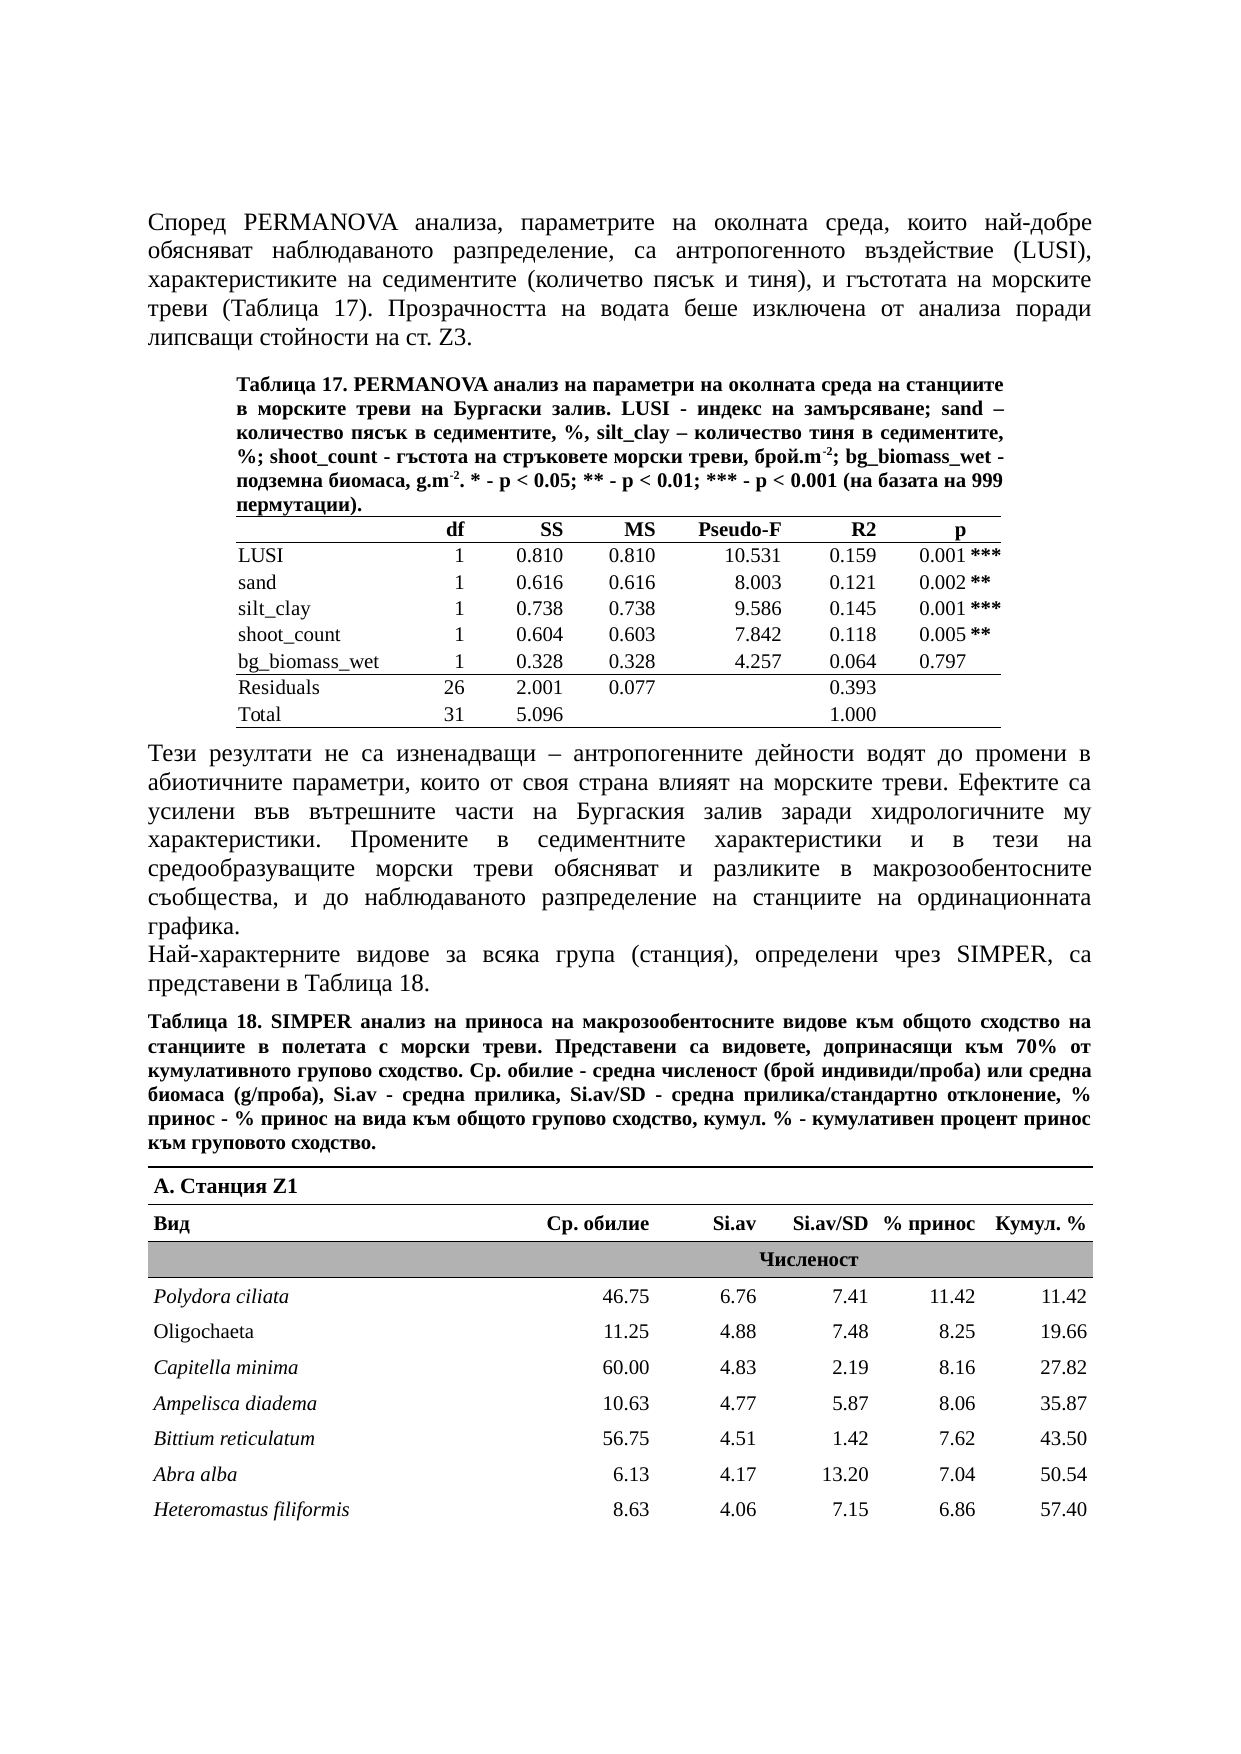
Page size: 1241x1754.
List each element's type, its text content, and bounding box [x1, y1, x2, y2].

table_cell 56.75 [525, 1420, 655, 1456]
table_cell 7.62 [874, 1420, 981, 1456]
table_cell 4.17 [655, 1456, 762, 1491]
table_cell 4.77 [655, 1385, 762, 1420]
table_cell 8.06 [874, 1385, 981, 1420]
table_cell 35.87 [981, 1385, 1093, 1420]
table_cell 27.82 [981, 1349, 1093, 1385]
table_cell 7.04 [874, 1456, 981, 1491]
table_cell 5.87 [762, 1385, 874, 1420]
table_cell Вид [148, 1205, 525, 1241]
text Таблица 18. SIMPER анализ на приноса на макрозообентосните видове към общото сходство на станциите в полетата с морски треви. Представени са видовете, допринасящи към 70% от кумулативното групово сходство. Ср. обилие - средна численост (брой индивиди/проба) или средна биомаса (g/проба), Si.av - средна прилика, Si.av/SD - средна прилика/стандартно отклонение, % принос - % принос на вида към общото групово сходство, кумул. % - кумулативен процент принос към груповото сходство. [148, 1009, 1093, 1154]
table_header А. Станция Z1 [148, 1168, 1093, 1204]
table_cell Si.av/SD [762, 1205, 874, 1241]
table_cell [148, 1242, 525, 1277]
table_cell 8.16 [874, 1349, 981, 1385]
table_cell 11.25 [525, 1314, 655, 1349]
table_cell 2.19 [762, 1349, 874, 1385]
table_cell 43.50 [981, 1420, 1093, 1456]
table_cell Кумул. % [981, 1205, 1093, 1241]
table_cell 50.54 [981, 1456, 1093, 1491]
table_cell 7.41 [762, 1278, 874, 1314]
table_cell 1.42 [762, 1420, 874, 1456]
table_cell 8.63 [525, 1491, 655, 1527]
table_cell Heteromastus filiformis [148, 1491, 525, 1527]
table_cell Численост [525, 1242, 1093, 1277]
table_cell 11.42 [874, 1278, 981, 1314]
table_cell Oligochaeta [148, 1314, 525, 1349]
table_cell 13.20 [762, 1456, 874, 1491]
table_cell 46.75 [525, 1278, 655, 1314]
table_cell % принос [874, 1205, 981, 1241]
table_cell 57.40 [981, 1491, 1093, 1527]
table_cell Polydora ciliata [148, 1278, 525, 1314]
table_cell 4.83 [655, 1349, 762, 1385]
table_cell Ampelisca diadema [148, 1385, 525, 1420]
table_cell 10.63 [525, 1385, 655, 1420]
table_cell Capitella minima [148, 1349, 525, 1385]
table_cell 4.06 [655, 1491, 762, 1527]
table_cell 4.88 [655, 1314, 762, 1349]
table_cell Abra alba [148, 1456, 525, 1491]
text Таблица 17. PERMANOVA анализ на параметри на околната среда на станциите в морските треви на Бургаски залив. LUSI - индекс на замърсяване; sand – количество пясък в седиментите, %, silt_clay – количество тиня в седиментите, %; shoot_count - гъстота на стръковете морски треви, брой.m-2; bg_biomass_wet - подземна биомаса, g.m-2. * - p < 0.05; ** - p < 0.01; *** - p < 0.001 (на базата на 999 пермутации). [236, 372, 1004, 729]
table_cell 4.51 [655, 1420, 762, 1456]
table_cell Si.av [655, 1205, 762, 1241]
table_cell 60.00 [525, 1349, 655, 1385]
text Според PERMANOVA анализа, параметрите на околната среда, които най-добре обясняват наблюдаваното разпределение, са антропогенното въздействие (LUSI), характеристиките на седиментите (количетво пясък и тиня), и гъстотата на морските треви (Таблица 17). Прозрачността на водата беше изключена от анализа поради липсващи стойности на ст. Z3. [148, 207, 1093, 350]
text Най-характерните видове за всяка група (станция), определени чрез SIMPER, са представени в Таблица 18. [148, 939, 1093, 997]
table_cell 7.15 [762, 1491, 874, 1527]
table_cell 7.48 [762, 1314, 874, 1349]
table_cell 6.13 [525, 1456, 655, 1491]
table_cell Bittium reticulatum [148, 1420, 525, 1456]
table_cell 8.25 [874, 1314, 981, 1349]
table_cell Ср. обилие [525, 1205, 655, 1241]
table_cell 19.66 [981, 1314, 1093, 1349]
text Тези резултати не са изненадващи – антропогенните дейности водят до промени в абиотичните параметри, които от своя страна влияят на морските треви. Ефектите са усилени във вътрешните части на Бургаския залив заради хидрологичните му характеристики. Промените в седиментните характеристики и в тези на средообразуващите морски треви обясняват и разликите в макрозообентосните съобщества, и до наблюдаваното разпределение на станциите на ординационната графика. [148, 350, 1093, 939]
table_cell 6.86 [874, 1491, 981, 1527]
table_cell 11.42 [981, 1278, 1093, 1314]
table_cell 6.76 [655, 1278, 762, 1314]
